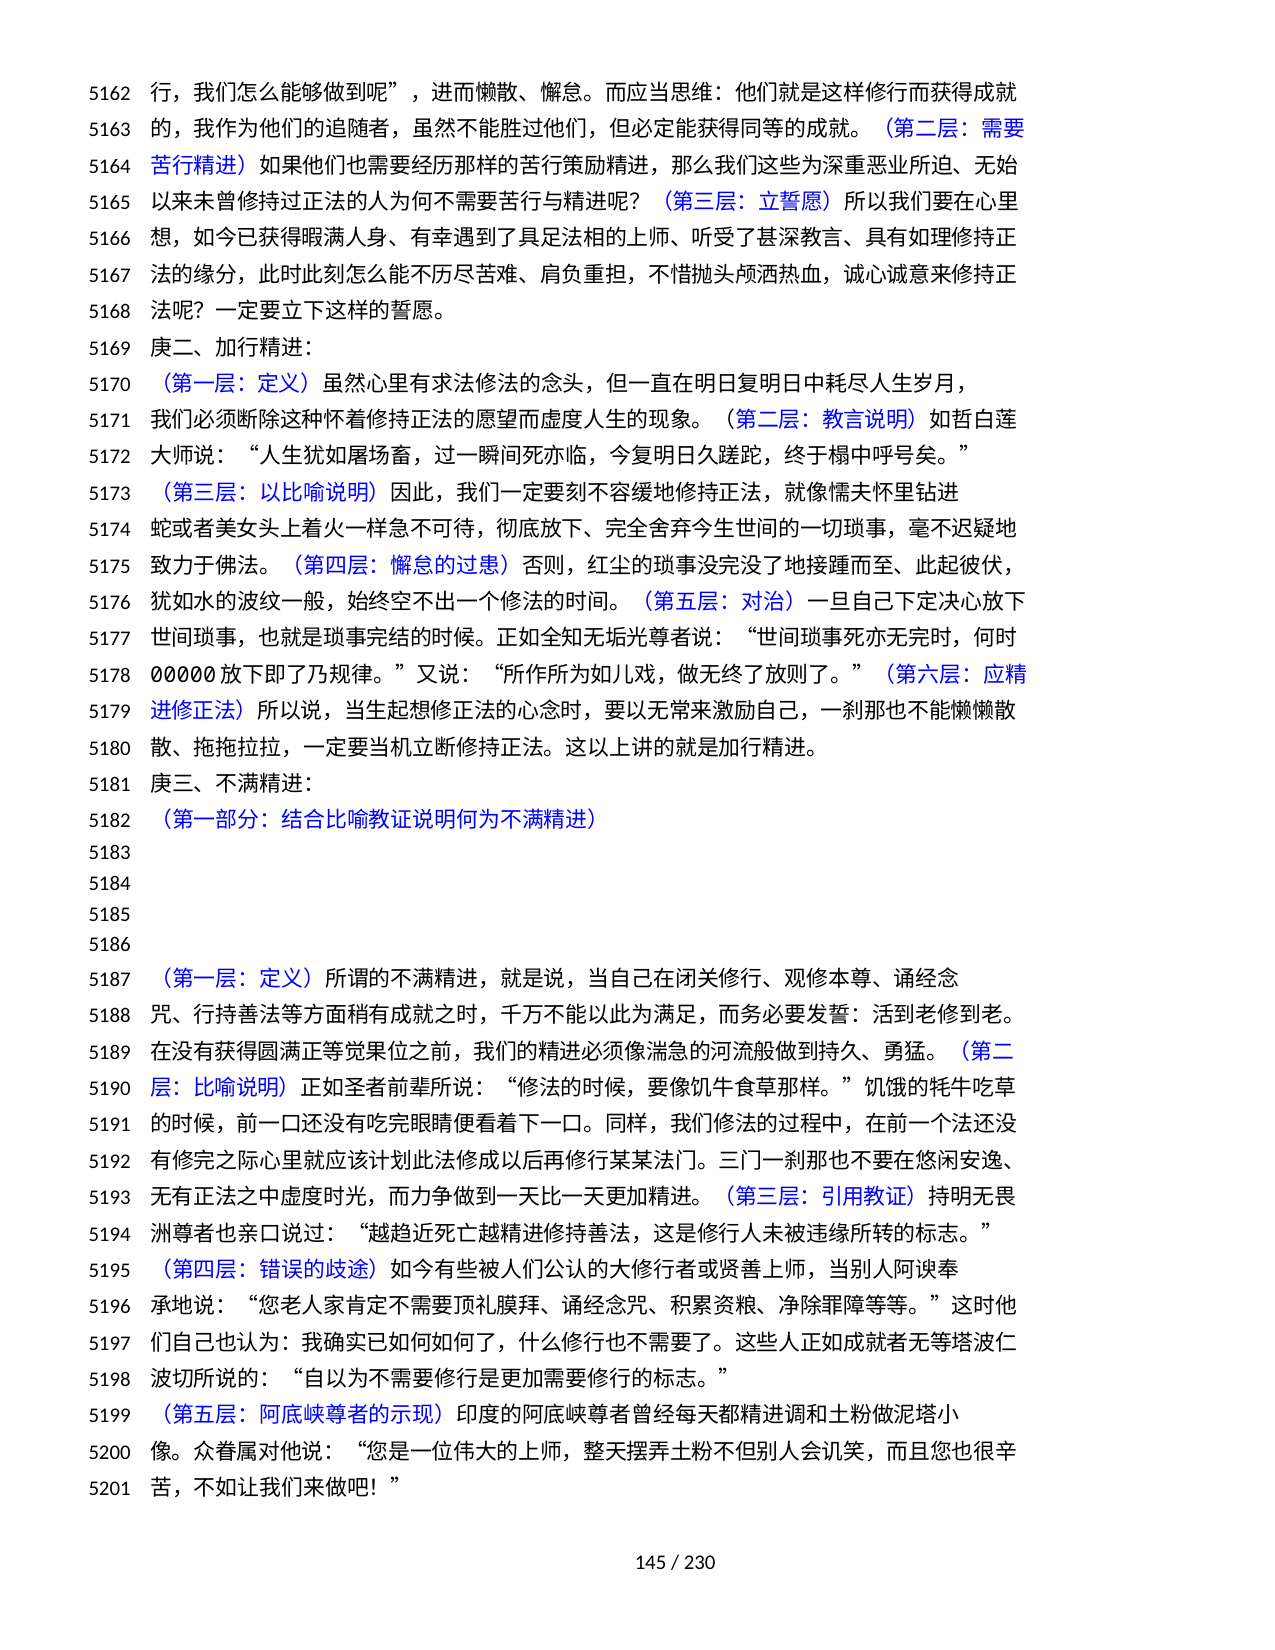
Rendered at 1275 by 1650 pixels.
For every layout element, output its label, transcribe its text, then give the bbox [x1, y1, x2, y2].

text 苦，不如让我们来做吧！” [150, 1470, 1200, 1502]
text 犹如水的波纹一般，始终空不出一个修法的时间。（第五层：对治）一旦自己下定决心放下 [150, 584, 1200, 616]
text 的，我作为他们的追随者，虽然不能胜过他们，但必定能获得同等的成就。（第二层：需要 [150, 111, 1200, 143]
text 像。众眷属对他说：“您是一位伟大的上师，整天摆弄土粉不但别人会讥笑，而且您也很辛 [150, 1434, 1200, 1465]
text 世间琐事，也就是琐事完结的时候。正如全知无垢光尊者说：“世间琐事死亦无完时，何时 [150, 620, 1200, 652]
text 散、拖拖拉拉，一定要当机立断修持正法。这以上讲的就是加行精进。 [150, 729, 1200, 761]
text 无有正法之中虚度时光，而力争做到一天比一天更加精进。（第三层：引用教证）持明无畏 [150, 1179, 1200, 1211]
text 蛇或者美女头上着火一样急不可待，彻底放下、完全舍弃今生世间的一切琐事，毫不迟疑地 [150, 511, 1200, 543]
text 法的缘分，此时此刻怎么能不历尽苦难、肩负重担，不惜抛头颅洒热血，诚心诚意来修持正 [150, 257, 1200, 288]
text 层：比喻说明）正如圣者前辈所说：“修法的时候，要像饥牛食草那样。”饥饿的牦牛吃草 [150, 1070, 1200, 1102]
text 法呢？一定要立下这样的誓愿。 [150, 293, 1200, 325]
text 我们必须断除这种怀着修持正法的愿望而虚度人生的现象。（第二层：教言说明）如哲白莲 [150, 402, 1200, 434]
text 在没有获得圆满正等觉果位之前，我们的精进必须像湍急的河流般做到持久、勇猛。（第二 [150, 1034, 1200, 1065]
text 咒、行持善法等方面稍有成就之时，千万不能以此为满足，而务必要发誓：活到老修到老。 [150, 997, 1200, 1029]
text （第一部分：结合比喻教证说明何为不满精进） [150, 802, 1200, 834]
text （第四层：错误的歧途）如今有些被人们公认的大修行者或贤善上师，当别人阿谀奉 [150, 1252, 1200, 1283]
text 承地说：“您老人家肯定不需要顶礼膜拜、诵经念咒、积累资粮、净除罪障等等。”这时他 [150, 1288, 1200, 1320]
text （第一层：定义）所谓的不满精进，就是说，当自己在闭关修行、观修本尊、诵经念 [150, 961, 1200, 993]
text 的时候，前一口还没有吃完眼睛便看着下一口。同样，我们修法的过程中，在前一个法还没 [150, 1106, 1200, 1138]
text 想，如今已获得暇满人身、有幸遇到了具足法相的上师、听受了甚深教言、具有如理修持正 [150, 220, 1200, 252]
text （第三层：以比喻说明）因此，我们一定要刻不容缓地修持正法，就像懦夫怀里钻进 [150, 475, 1200, 507]
text 00000放下即了乃规律。”又说：“所作所为如儿戏，做无终了放则了。”（第六层：应精 [150, 657, 1200, 688]
text 波切所说的：“自以为不需要修行是更加需要修行的标志。” [150, 1361, 1200, 1393]
text （第五层：阿底峡尊者的示现）印度的阿底峡尊者曾经每天都精进调和土粉做泥塔小 [150, 1397, 1200, 1429]
text 洲尊者也亲口说过：“越趋近死亡越精进修持善法，这是修行人未被违缘所转的标志。” [150, 1216, 1200, 1247]
text 苦行精进）如果他们也需要经历那样的苦行策励精进，那么我们这些为深重恶业所迫、无始 [150, 148, 1200, 179]
text 以来未曾修持过正法的人为何不需要苦行与精进呢？（第三层：立誓愿）所以我们要在心里 [150, 184, 1200, 216]
text 进修正法）所以说，当生起想修正法的心念时，要以无常来激励自己，一刹那也不能懒懒散 [150, 693, 1200, 725]
text 庚二、加行精进： [150, 329, 1200, 361]
text 行，我们怎么能够做到呢”，进而懒散、懈怠。而应当思维：他们就是这样修行而获得成就 [150, 75, 1200, 107]
text 有修完之际心里就应该计划此法修成以后再修行某某法门。三门一刹那也不要在悠闲安逸、 [150, 1143, 1200, 1174]
text 大师说：“人生犹如屠场畜，过一瞬间死亦临，今复明日久蹉跎，终于榻中呼号矣。” [150, 438, 1200, 470]
text 庚三、不满精进： [150, 766, 1200, 797]
text （第一层：定义）虽然心里有求法修法的念头，但一直在明日复明日中耗尽人生岁月， [150, 366, 1200, 397]
text 们自己也认为：我确实已如何如何了，什么修行也不需要了。这些人正如成就者无等塔波仁 [150, 1324, 1200, 1356]
text 致力于佛法。（第四层：懈怠的过患）否则，红尘的琐事没完没了地接踵而至、此起彼伏， [150, 548, 1200, 579]
